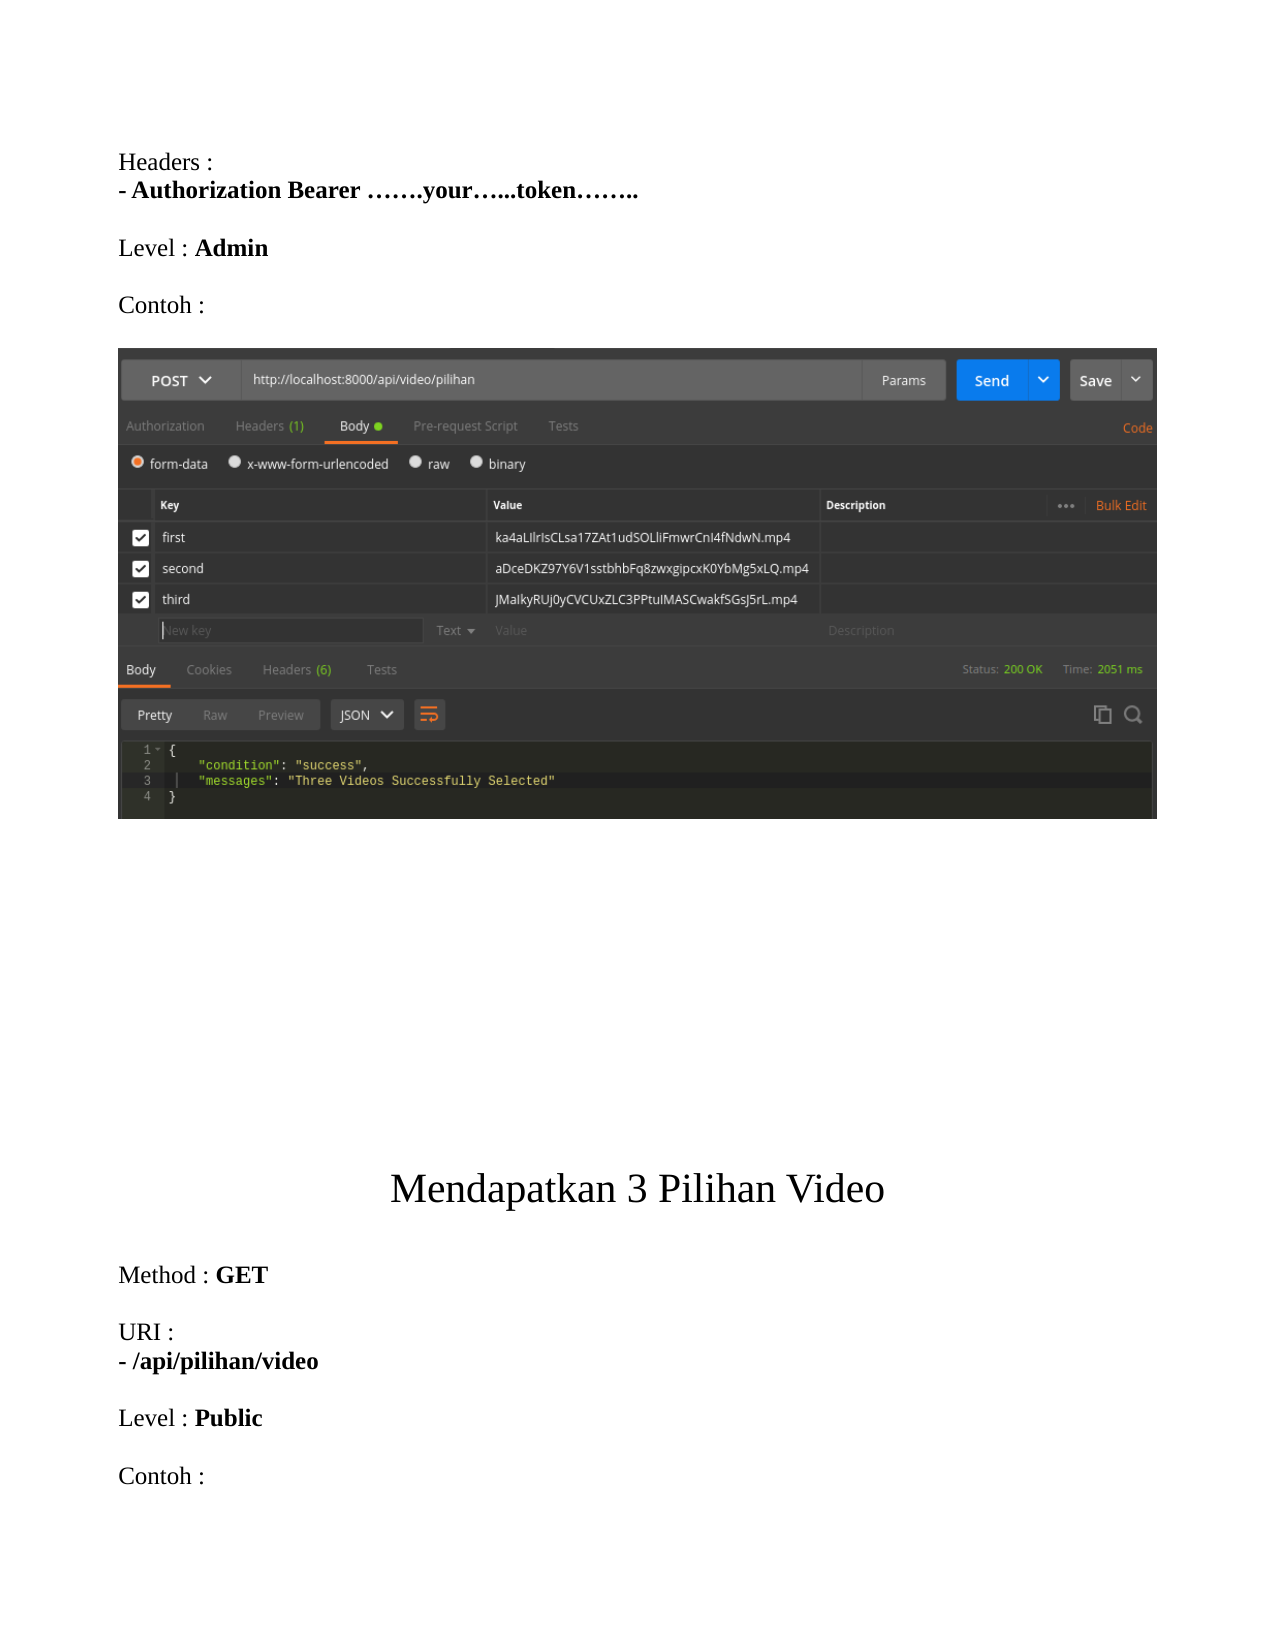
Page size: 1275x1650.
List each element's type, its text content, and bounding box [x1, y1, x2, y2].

text Mendapatkan 3 Pilihan Video [118, 1164, 1157, 1212]
text Contoh : [118, 1461, 1157, 1490]
text Level : Admin [118, 233, 1157, 262]
text Method : GET [118, 1260, 1157, 1288]
text - Authorization Bearer …….your…...token…….. [118, 176, 1157, 204]
text URI : [118, 1317, 1157, 1346]
text Headers : [118, 147, 1157, 176]
picture [118, 348, 1157, 819]
text Level : Public [118, 1403, 1157, 1432]
text Contoh : [118, 291, 1157, 319]
text - /api/pilihan/video [118, 1346, 1157, 1375]
